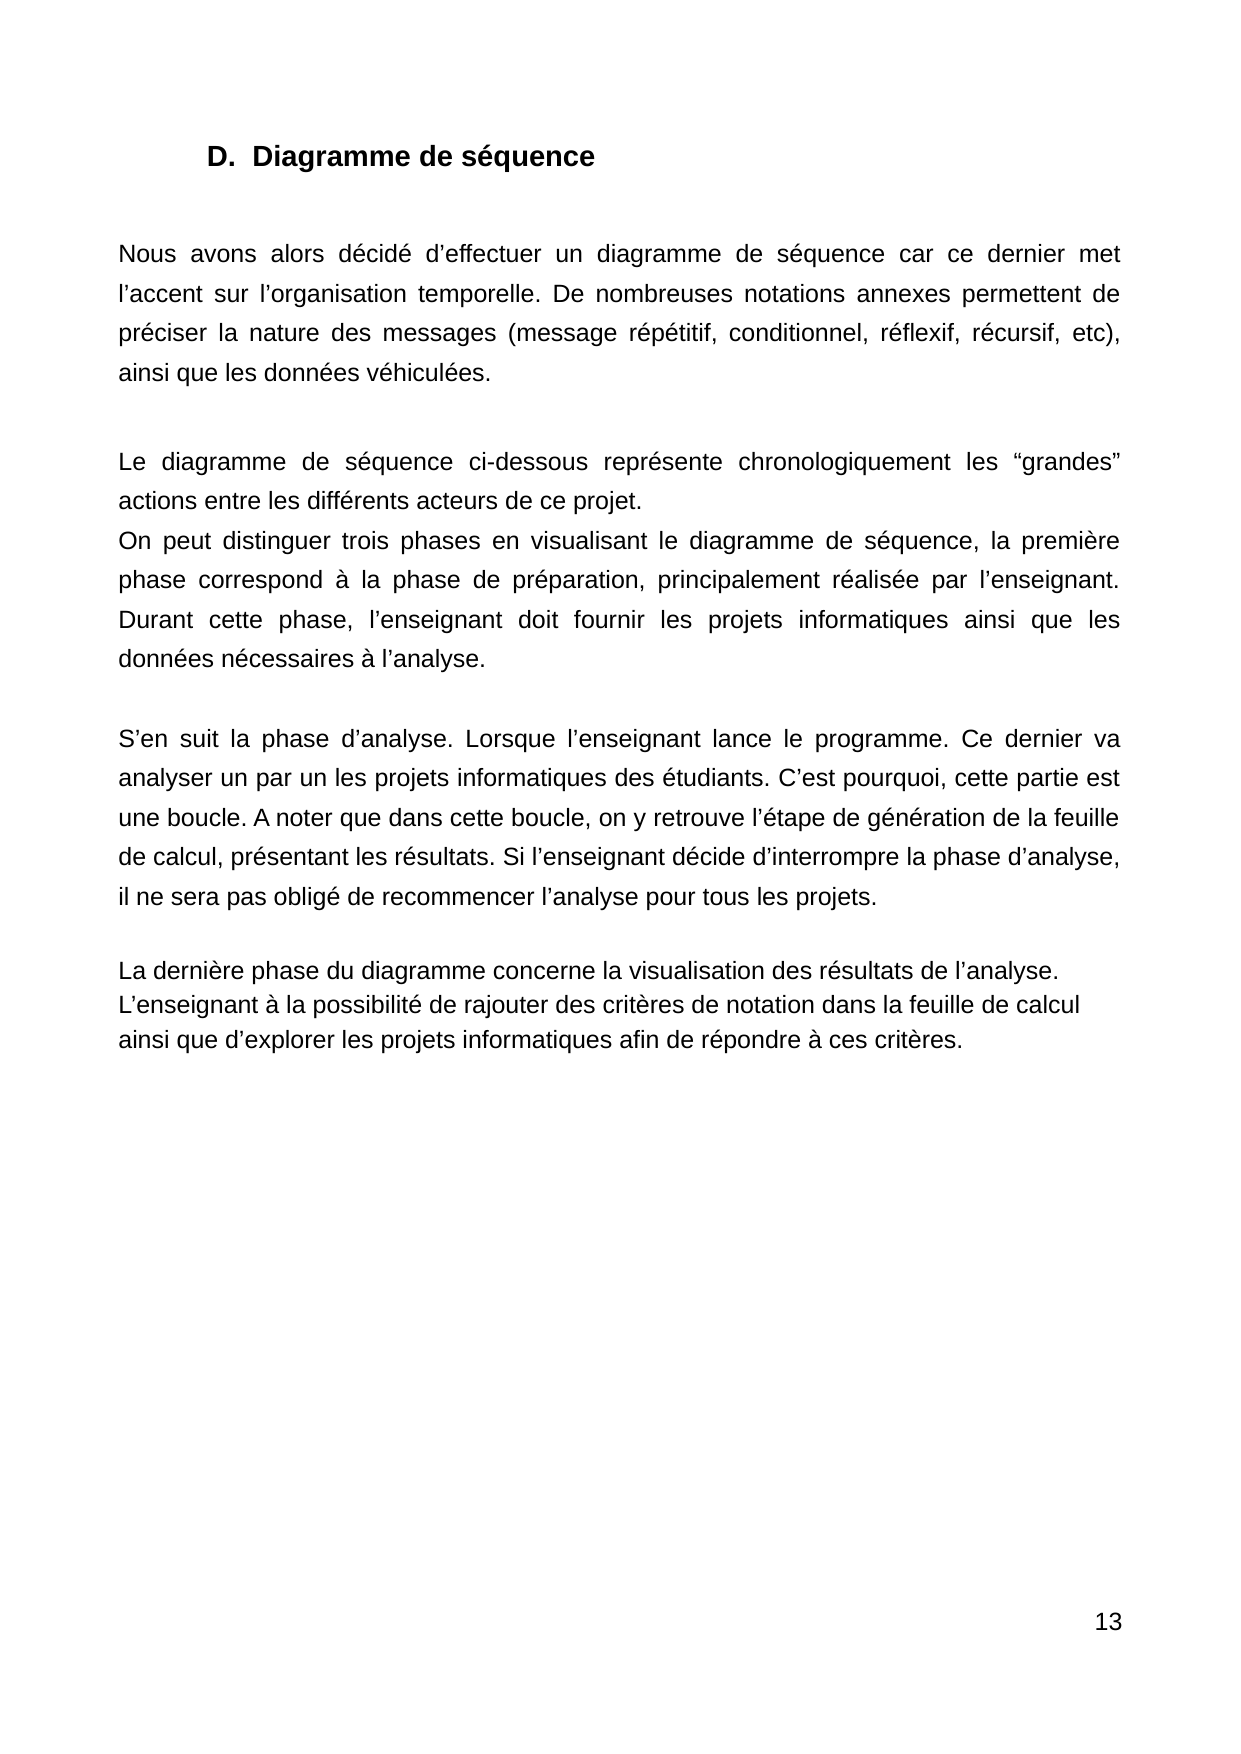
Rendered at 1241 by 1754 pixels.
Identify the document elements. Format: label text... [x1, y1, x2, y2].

text Le diagramme de séquence ci-dessous représente chronologiquement les “grandes” actions entre les différents acteurs de ce projet. [118, 446, 1122, 515]
text S’en suit la phase d’analyse. Lorsque l’enseignant lance le programme. Ce dernier va analyser un par un les projets informatiques des étudiants. C’est pourquoi, cette partie est une boucle. A noter que dans cette boucle, on y retrouve l’étape de génération de la feuille de calcul, présentant les résultats. Si l’enseignant décide d’interrompre la phase d’analyse, il ne sera pas obligé de recommencer l’analyse pour tous les projets. [118, 723, 1122, 911]
text La dernière phase du diagramme concerne la visualisation des résultats de l’analyse. L’enseignant à la possibilité de rajouter des critères de notation dans la feuille de calcul ainsi que d’explorer les projets informatiques afin de répondre à ces critères. [118, 921, 1122, 1088]
subtitle Diagramme de séquence [178, 139, 1122, 172]
text On peut distinguer trois phases en visualisant le diagramme de séquence, la première phase correspond à la phase de préparation, principalement réalisée par l’enseignant. Durant cette phase, l’enseignant doit fournir les projets informatiques ainsi que les données nécessaires à l’analyse. [118, 526, 1122, 673]
text Nous avons alors décidé d’effectuer un diagramme de séquence car ce dernier met l’accent sur l’organisation temporelle. De nombreuses notations annexes permettent de préciser la nature des messages (message répétitif, conditionnel, réflexif, récursif, etc), ainsi que les données véhiculées. [118, 239, 1122, 387]
